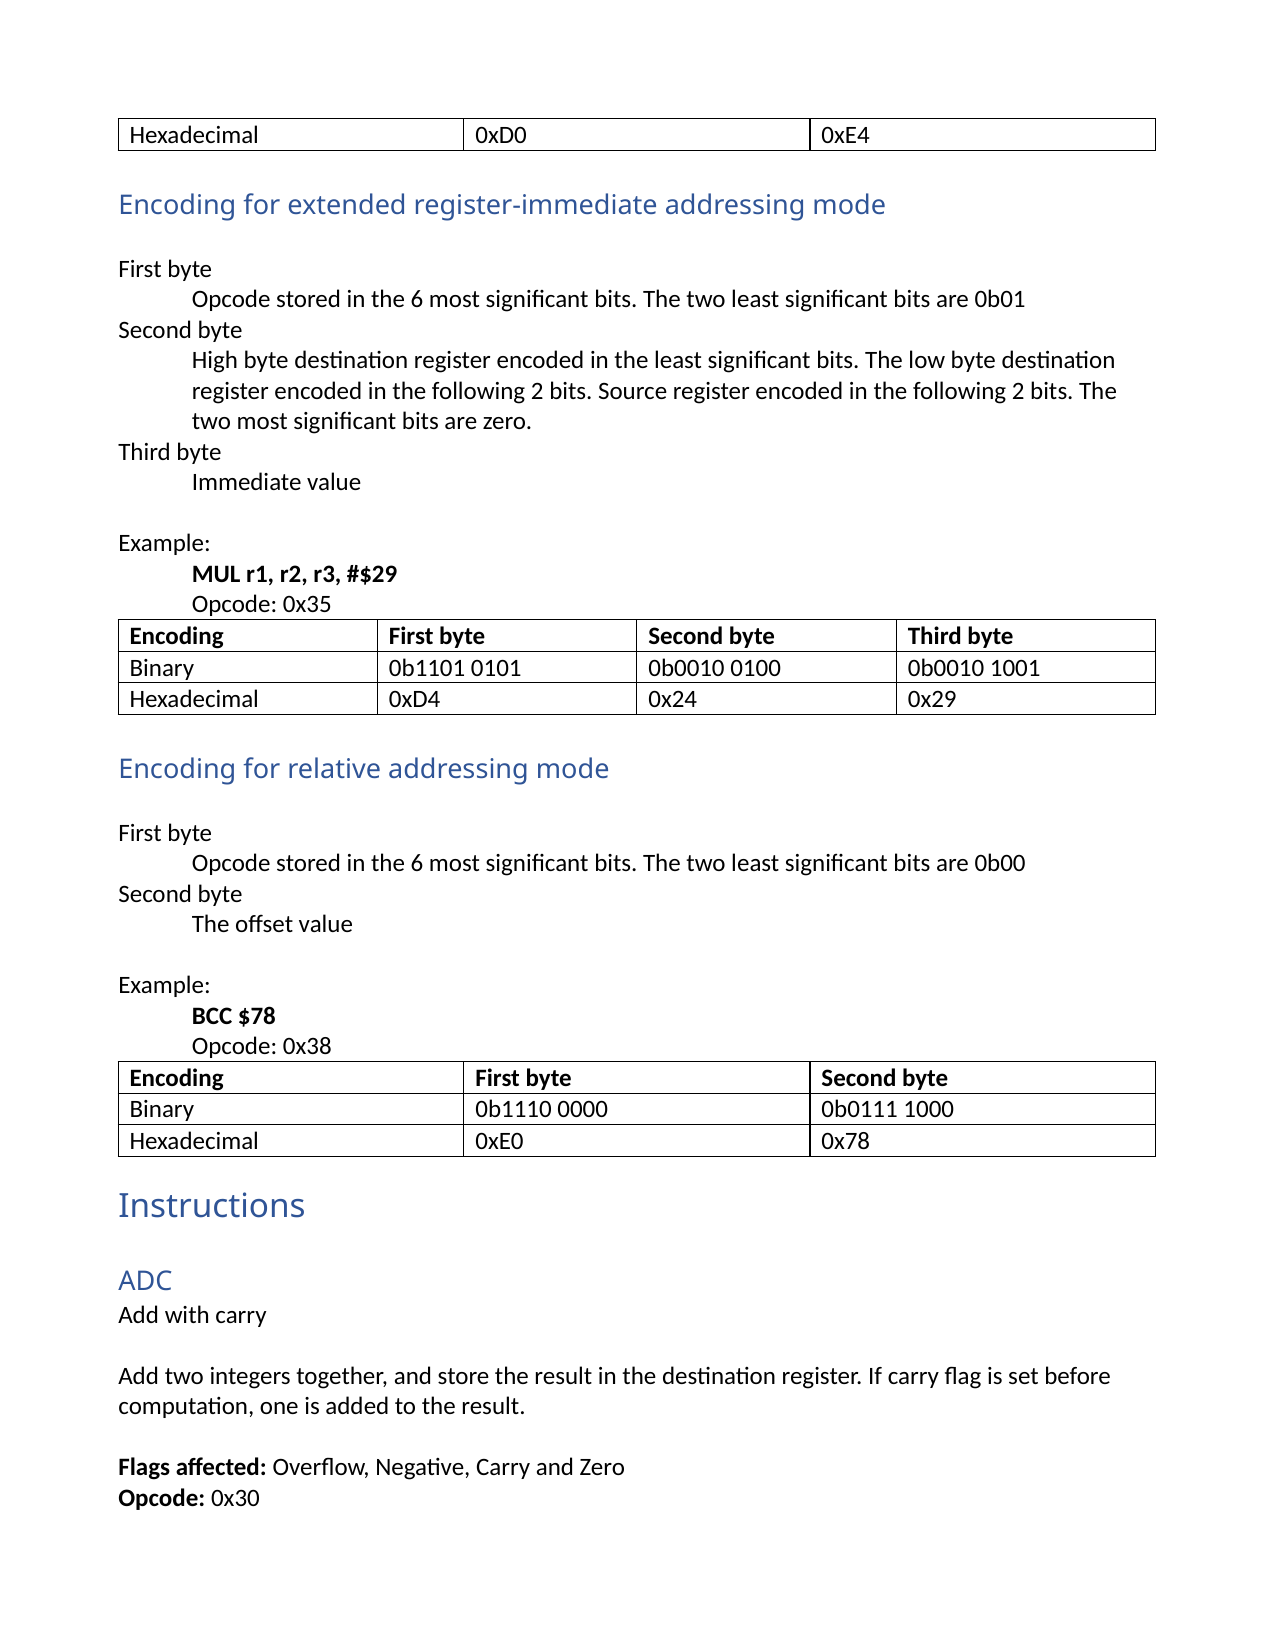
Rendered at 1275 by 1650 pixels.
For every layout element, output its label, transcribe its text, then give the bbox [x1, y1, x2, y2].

subtitle Encoding for relative addressing mode [118, 749, 1157, 786]
table_cell 0b1110 0000 [464, 1094, 809, 1124]
table_cell 0xD4 [378, 683, 636, 714]
text Second byte [118, 878, 1157, 908]
text Third byte [118, 436, 1157, 466]
table_cell Hexadecimal [119, 119, 463, 150]
table_cell 0b0010 1001 [897, 652, 1155, 682]
table_cell Binary [119, 1094, 463, 1124]
table_header Third byte [897, 620, 1155, 651]
text Flags affected: Overflow, Negative, Carry and Zero [118, 1451, 1157, 1482]
text Add with carry [118, 1299, 1157, 1329]
table_cell 0b1101 0101 [378, 652, 636, 682]
table_cell 0b0111 1000 [811, 1094, 1155, 1124]
table_cell Binary [119, 652, 377, 682]
text Opcode: 0x35 [118, 588, 1157, 619]
table_cell 0x24 [637, 683, 896, 714]
table_header Encoding [119, 1062, 463, 1093]
text MUL r1, r2, r3, #$29 [118, 558, 1157, 588]
table_cell 0xE4 [811, 119, 1155, 150]
table_cell Hexadecimal [119, 683, 377, 714]
text Immediate value [118, 466, 1157, 497]
text Opcode: 0x38 [118, 1031, 1157, 1061]
text High byte destination register encoded in the least significant bits. The low byte destination register encoded in the following 2 bits. Source register encoded in the following 2 bits. The two most significant bits are zero. [192, 344, 1157, 436]
table_cell 0b0010 0100 [637, 652, 896, 682]
text Example: [118, 969, 1157, 1000]
table_cell 0xD0 [464, 119, 809, 150]
subtitle Instructions [118, 1182, 1157, 1227]
text Second byte [118, 314, 1157, 344]
table_cell 0xE0 [464, 1125, 809, 1156]
table_header Second byte [637, 620, 896, 651]
table_cell 0x78 [811, 1125, 1155, 1156]
text Opcode stored in the 6 most significant bits. The two least significant bits are 0b00 [118, 847, 1157, 878]
text Opcode: 0x30 [118, 1482, 1157, 1512]
table_cell Hexadecimal [119, 1125, 463, 1156]
table_header Second byte [811, 1062, 1155, 1093]
table_header First byte [378, 620, 636, 651]
text Add two integers together, and store the result in the destination register. If carry flag is set before computation, one is added to the result. [118, 1360, 1157, 1421]
text The offset value [192, 908, 1157, 939]
table_header Encoding [119, 620, 377, 651]
text First byte [118, 253, 1157, 283]
subtitle Encoding for extended register-immediate addressing mode [118, 185, 1157, 222]
table_cell 0x29 [897, 683, 1155, 714]
text First byte [118, 817, 1157, 847]
text Example: [118, 527, 1157, 558]
text Opcode stored in the 6 most significant bits. The two least significant bits are 0b01 [118, 283, 1157, 314]
subtitle ADC [118, 1262, 1157, 1299]
table_header First byte [464, 1062, 809, 1093]
text BCC $78 [118, 1000, 1157, 1031]
